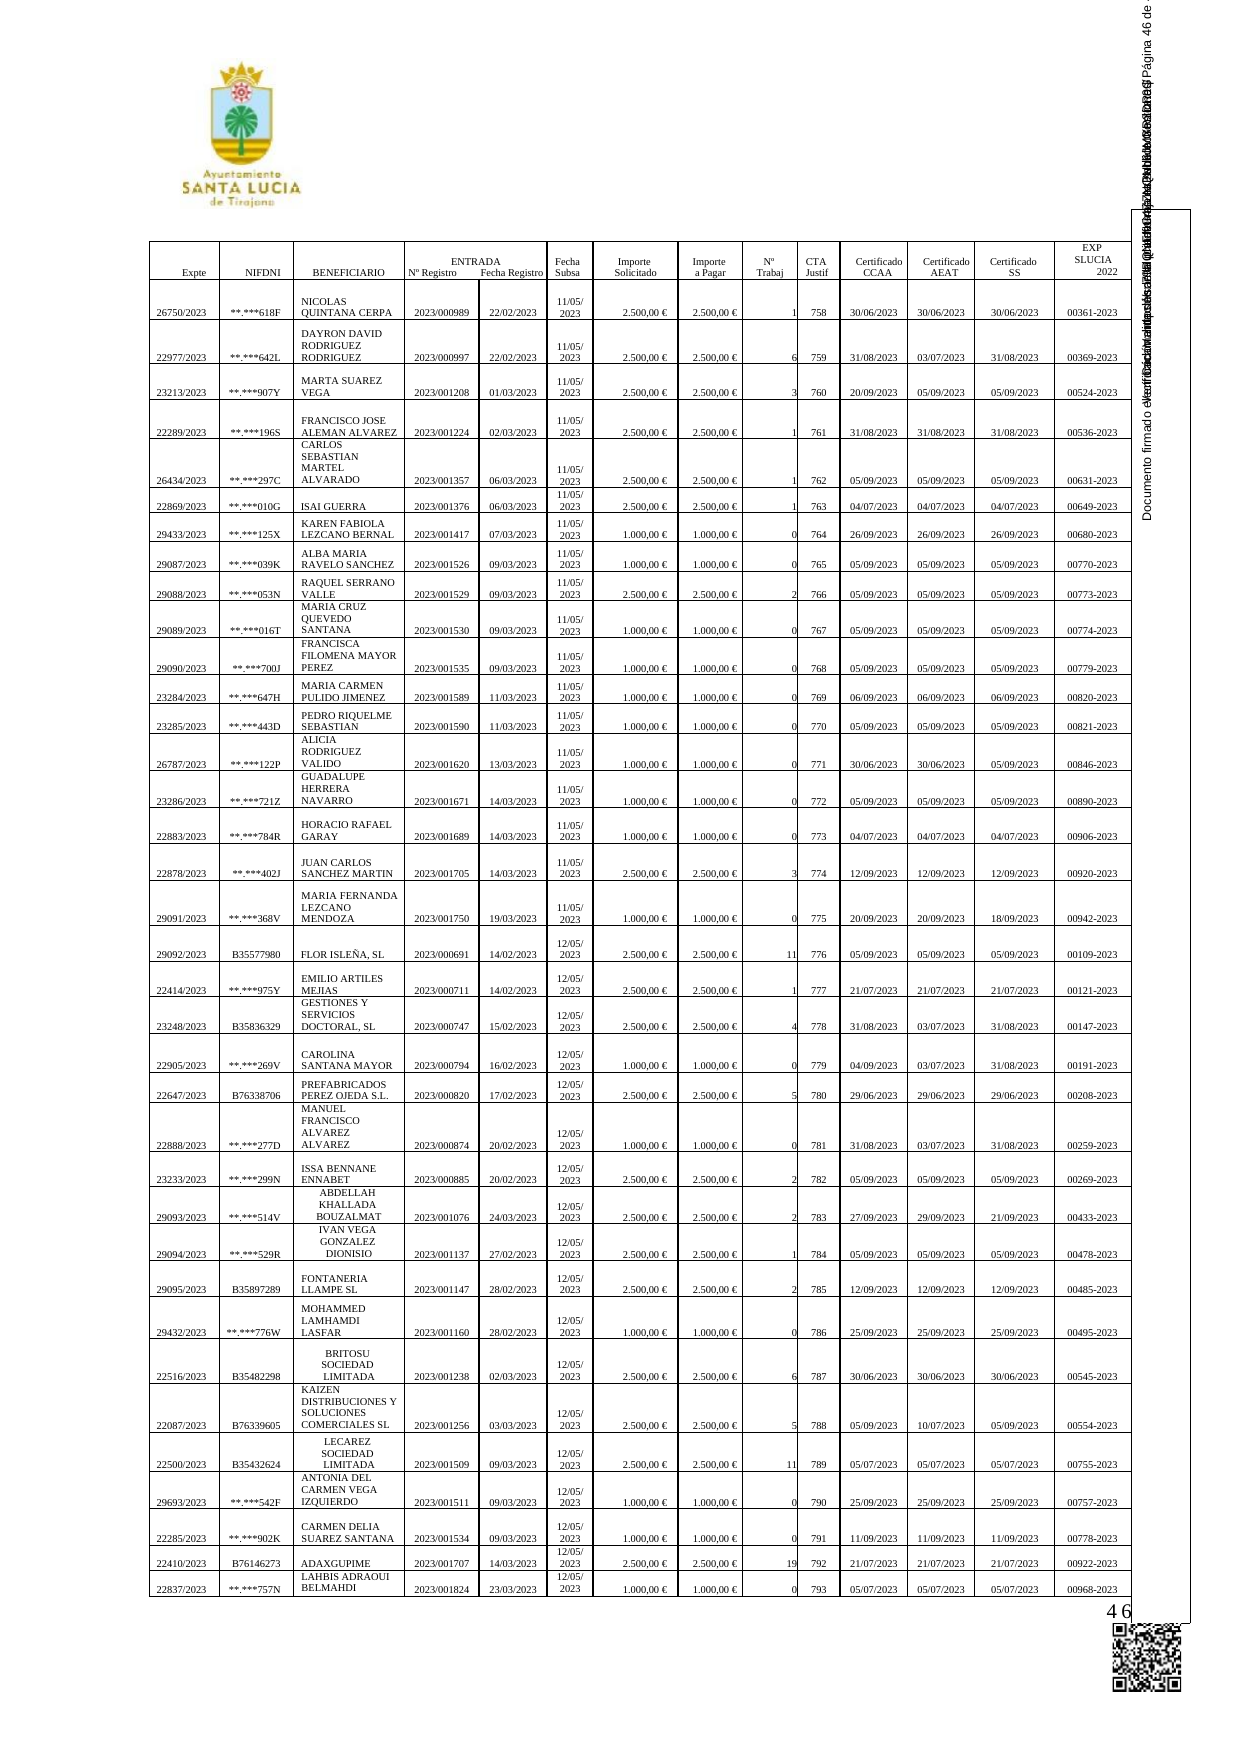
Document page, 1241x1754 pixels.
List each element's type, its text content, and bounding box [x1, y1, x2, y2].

table_cell 789 [798, 1433, 839, 1471]
table_cell 22647/2023 [150, 1073, 219, 1102]
table_cell **.***757N [220, 1571, 293, 1596]
table_cell **.***902K [220, 1509, 293, 1544]
table_cell 12/05/ 2023 [548, 1384, 592, 1432]
table_cell ABDELLAH KHALLADA BOUZALMAT [294, 1187, 404, 1223]
table_header Certificado CCAA [841, 242, 907, 278]
table_cell **.***269V [220, 1034, 293, 1072]
table_cell GESTIONES Y SERVICIOS DOCTORAL, SL [294, 997, 404, 1033]
table_cell 2.500,00 € [594, 439, 677, 487]
table_cell 05/09/2023 [841, 439, 907, 487]
table_cell 05/09/2023 [975, 734, 1054, 769]
table_cell 00631-2023 [1055, 439, 1131, 487]
table_cell 02/03/2023 [480, 400, 546, 438]
table_cell 27/09/2023 [841, 1187, 907, 1223]
table_cell **.***618F [220, 280, 293, 319]
table_cell 15/02/2023 [480, 997, 546, 1033]
table_cell 00524-2023 [1055, 364, 1131, 398]
table_cell 14/03/2023 [480, 844, 546, 880]
table_cell 2 [743, 1261, 797, 1296]
table_cell 29/06/2023 [908, 1073, 974, 1102]
table_cell 11/05/ 2023 [548, 638, 592, 674]
table_cell 29092/2023 [150, 926, 219, 961]
table_cell **.***196S [220, 400, 293, 438]
table_cell **.***443D [220, 704, 293, 732]
table_cell 00191-2023 [1055, 1034, 1131, 1072]
table_cell 11/05/ 2023 [548, 280, 592, 319]
table_cell 22/02/2023 [480, 320, 546, 363]
table_cell 2.500,00 € [594, 997, 677, 1033]
table_cell 11/03/2023 [480, 675, 546, 703]
table_cell 787 [798, 1339, 839, 1382]
table_header EXP SLUCIA 2022 [1055, 242, 1131, 278]
table_cell 4 [743, 997, 797, 1033]
table_cell 00361-2023 [1055, 280, 1131, 319]
table_cell B35577980 [220, 926, 293, 961]
table_cell 26787/2023 [150, 734, 219, 769]
table_cell LECAREZ SOCIEDAD LIMITADA [294, 1433, 404, 1471]
table_cell 1.000,00 € [594, 704, 677, 732]
table_cell 2023/001824 [405, 1571, 478, 1596]
table_cell 778 [798, 997, 839, 1033]
table_cell 20/09/2023 [841, 364, 907, 398]
table_cell 05/09/2023 [908, 364, 974, 398]
table_cell 1.000,00 € [679, 771, 742, 807]
table_cell 2023/001750 [405, 881, 478, 925]
table_cell 23284/2023 [150, 675, 219, 703]
table_cell MARIA FERNANDA LEZCANO MENDOZA [294, 881, 404, 925]
table_cell 1.000,00 € [679, 513, 742, 541]
table_cell 1.000,00 € [679, 1571, 742, 1596]
table_cell 1.000,00 € [594, 808, 677, 842]
table_cell 2023/001620 [405, 734, 478, 769]
table_cell 13/03/2023 [480, 734, 546, 769]
table_cell 770 [798, 704, 839, 732]
table_cell 25/09/2023 [841, 1472, 907, 1508]
table_cell 29088/2023 [150, 572, 219, 600]
table_cell 0 [743, 881, 797, 925]
table_cell 1.000,00 € [679, 808, 742, 842]
table_cell 05/09/2023 [908, 439, 974, 487]
table_cell 21/07/2023 [841, 962, 907, 996]
table_cell 791 [798, 1509, 839, 1544]
table_cell **.***514V [220, 1187, 293, 1223]
table_cell 05/09/2023 [908, 572, 974, 600]
table_cell 11/05/ 2023 [548, 488, 592, 512]
table_cell 16/02/2023 [480, 1034, 546, 1072]
table_header CTA Justif [798, 242, 839, 278]
table_cell 12/05/ 2023 [548, 1546, 592, 1569]
table_cell 05/09/2023 [975, 601, 1054, 637]
table_cell 0 [743, 1297, 797, 1338]
table_cell DAYRON DAVID RODRIGUEZ RODRIGUEZ [294, 320, 404, 363]
table_cell 12/09/2023 [908, 1261, 974, 1296]
table_cell 19 [743, 1546, 797, 1569]
table_cell 2023/000885 [405, 1152, 478, 1186]
table_cell 11/03/2023 [480, 704, 546, 732]
table_cell 11/05/ 2023 [548, 844, 592, 880]
table_cell **.***016T [220, 601, 293, 637]
table_cell 777 [798, 962, 839, 996]
table_cell 2.500,00 € [679, 572, 742, 600]
table_cell 09/03/2023 [480, 1433, 546, 1471]
table_cell 1.000,00 € [594, 734, 677, 769]
table_cell 23286/2023 [150, 771, 219, 807]
table_cell **.***010G [220, 488, 293, 512]
table_cell 769 [798, 675, 839, 703]
table_cell 01/03/2023 [480, 364, 546, 398]
table_cell 2023/001224 [405, 400, 478, 438]
table_cell 12/05/ 2023 [548, 926, 592, 961]
table_cell CARLOS SEBASTIAN MARTEL ALVARADO [294, 439, 404, 487]
table_cell 774 [798, 844, 839, 880]
table_cell 2.500,00 € [679, 1546, 742, 1569]
table_cell 29091/2023 [150, 881, 219, 925]
table_cell 11/05/ 2023 [548, 734, 592, 769]
table_cell 09/03/2023 [480, 638, 546, 674]
table_cell 0 [743, 734, 797, 769]
table_cell 05/09/2023 [975, 638, 1054, 674]
table_cell 26/09/2023 [908, 513, 974, 541]
table_cell 2023/001417 [405, 513, 478, 541]
table_cell 29095/2023 [150, 1261, 219, 1296]
table_cell MARTA SUAREZ VEGA [294, 364, 404, 398]
table_cell 1.000,00 € [594, 771, 677, 807]
table_cell 23/03/2023 [480, 1571, 546, 1596]
table_cell 00269-2023 [1055, 1152, 1131, 1186]
table_cell 1 [743, 280, 797, 319]
table_cell 27/02/2023 [480, 1224, 546, 1260]
table_cell 1.000,00 € [594, 675, 677, 703]
table_cell 768 [798, 638, 839, 674]
table_cell 05/07/2023 [975, 1433, 1054, 1471]
table_cell 0 [743, 771, 797, 807]
table_cell 14/03/2023 [480, 1546, 546, 1569]
table_cell 10/07/2023 [908, 1384, 974, 1432]
table_cell 12/05/ 2023 [548, 1187, 592, 1223]
table_cell 2.500,00 € [594, 572, 677, 600]
table_cell 2023/000794 [405, 1034, 478, 1072]
table_cell 0 [743, 513, 797, 541]
table_cell 772 [798, 771, 839, 807]
table_cell 03/07/2023 [908, 320, 974, 363]
table_cell 11/05/ 2023 [548, 439, 592, 487]
table_cell 00208-2023 [1055, 1073, 1131, 1102]
table_cell 29090/2023 [150, 638, 219, 674]
table_cell 793 [798, 1571, 839, 1596]
table_cell 05/09/2023 [975, 364, 1054, 398]
table_cell 30/06/2023 [841, 734, 907, 769]
table_cell 05/09/2023 [841, 638, 907, 674]
table_cell 31/08/2023 [908, 400, 974, 438]
table_cell 2.500,00 € [594, 1261, 677, 1296]
table_cell 00779-2023 [1055, 638, 1131, 674]
table_cell 23248/2023 [150, 997, 219, 1033]
table_cell 1.000,00 € [679, 1472, 742, 1508]
picture [179, 58, 303, 209]
table_cell 04/09/2023 [841, 1034, 907, 1072]
table_cell 14/03/2023 [480, 771, 546, 807]
table_cell **.***053N [220, 572, 293, 600]
table_cell ALBA MARIA RAVELO SANCHEZ [294, 542, 404, 571]
table_cell 00821-2023 [1055, 704, 1131, 732]
table_cell 00778-2023 [1055, 1509, 1131, 1544]
table_cell 03/03/2023 [480, 1384, 546, 1432]
table_cell BRITOSU SOCIEDAD LIMITADA [294, 1339, 404, 1382]
table_cell 2023/001076 [405, 1187, 478, 1223]
table_cell 784 [798, 1224, 839, 1260]
table_cell 2023/001160 [405, 1297, 478, 1338]
table_cell EMILIO ARTILES MEJIAS [294, 962, 404, 996]
table_header NIFDNI [220, 242, 293, 278]
table_cell 12/05/ 2023 [548, 1297, 592, 1338]
table_cell 780 [798, 1073, 839, 1102]
table_cell 12/05/ 2023 [548, 1571, 592, 1596]
table_cell 2.500,00 € [594, 926, 677, 961]
table_cell 31/08/2023 [975, 400, 1054, 438]
table_cell **.***277D [220, 1103, 293, 1151]
table_cell 2023/000820 [405, 1073, 478, 1102]
table_cell 2 [743, 1152, 797, 1186]
table_cell KAIZEN DISTRIBUCIONES Y SOLUCIONES COMERCIALES SL [294, 1384, 404, 1432]
table_cell 09/03/2023 [480, 1472, 546, 1508]
table_cell 12/05/ 2023 [548, 997, 592, 1033]
table_cell 00259-2023 [1055, 1103, 1131, 1151]
table_cell 31/08/2023 [841, 1103, 907, 1151]
table_cell 1 [743, 1224, 797, 1260]
table_cell **.***975Y [220, 962, 293, 996]
table_cell 12/05/ 2023 [548, 1339, 592, 1382]
table_cell 23233/2023 [150, 1152, 219, 1186]
table_cell 2023/001689 [405, 808, 478, 842]
table_cell 22888/2023 [150, 1103, 219, 1151]
table_cell 2.500,00 € [594, 1384, 677, 1432]
table_cell 2.500,00 € [594, 962, 677, 996]
table_cell 30/06/2023 [908, 734, 974, 769]
table_cell 05/09/2023 [975, 1384, 1054, 1432]
table_cell 25/09/2023 [908, 1472, 974, 1508]
table_cell 12/05/ 2023 [548, 1472, 592, 1508]
table_cell 00121-2023 [1055, 962, 1131, 996]
table_cell 792 [798, 1546, 839, 1569]
table_cell MANUEL FRANCISCO ALVAREZ ALVAREZ [294, 1103, 404, 1151]
table_cell **.***542F [220, 1472, 293, 1508]
table_cell 29087/2023 [150, 542, 219, 571]
table_cell MARIA CARMEN PULIDO JIMENEZ [294, 675, 404, 703]
table_cell 29693/2023 [150, 1472, 219, 1508]
table_cell 05/09/2023 [908, 704, 974, 732]
table_cell 2.500,00 € [594, 1339, 677, 1382]
table_cell 775 [798, 881, 839, 925]
table_cell 11/05/ 2023 [548, 364, 592, 398]
table_cell 05/09/2023 [841, 601, 907, 637]
table_cell 30/06/2023 [975, 1339, 1054, 1382]
table_cell 00545-2023 [1055, 1339, 1131, 1382]
table_cell 1.000,00 € [594, 1472, 677, 1508]
table_cell 773 [798, 808, 839, 842]
table_cell 30/06/2023 [975, 280, 1054, 319]
table_cell 22878/2023 [150, 844, 219, 880]
table_header Fecha Subsa [548, 242, 592, 278]
table_cell 2023/001530 [405, 601, 478, 637]
table_cell 2.500,00 € [594, 280, 677, 319]
table_cell 767 [798, 601, 839, 637]
table_cell 00109-2023 [1055, 926, 1131, 961]
table_cell 1.000,00 € [594, 1571, 677, 1596]
table_header Nº Trabaj [743, 242, 797, 278]
table_cell 1.000,00 € [594, 881, 677, 925]
table_cell 00495-2023 [1055, 1297, 1131, 1338]
table_cell 21/07/2023 [908, 962, 974, 996]
table_cell 22869/2023 [150, 488, 219, 512]
table_cell 20/09/2023 [908, 881, 974, 925]
table_cell B76338706 [220, 1073, 293, 1102]
table_cell 2.500,00 € [679, 1433, 742, 1471]
table_cell 766 [798, 572, 839, 600]
table_cell 05/09/2023 [841, 1152, 907, 1186]
table_cell 11/05/ 2023 [548, 400, 592, 438]
table_cell 6 [743, 320, 797, 363]
table_cell 2 [743, 1187, 797, 1223]
table_cell 765 [798, 542, 839, 571]
table_cell 06/03/2023 [480, 488, 546, 512]
table_cell 2023/000711 [405, 962, 478, 996]
table_cell 1.000,00 € [679, 1509, 742, 1544]
table_cell 2.500,00 € [594, 488, 677, 512]
table_cell 07/03/2023 [480, 513, 546, 541]
table_cell ISAI GUERRA [294, 488, 404, 512]
table_cell RAQUEL SERRANO VALLE [294, 572, 404, 600]
table_cell **.***299N [220, 1152, 293, 1186]
table_cell 22905/2023 [150, 1034, 219, 1072]
table_cell 19/03/2023 [480, 881, 546, 925]
table_cell 29432/2023 [150, 1297, 219, 1338]
table_cell 00920-2023 [1055, 844, 1131, 880]
table_cell 2.500,00 € [679, 1073, 742, 1102]
table_cell 11/05/ 2023 [548, 771, 592, 807]
table_cell 22500/2023 [150, 1433, 219, 1471]
table_cell PREFABRICADOS PEREZ OJEDA S.L. [294, 1073, 404, 1102]
table_cell **.***647H [220, 675, 293, 703]
table_cell 22410/2023 [150, 1546, 219, 1569]
table_cell 2023/001509 [405, 1433, 478, 1471]
table_cell 2.500,00 € [679, 280, 742, 319]
table_cell 1.000,00 € [594, 601, 677, 637]
table_cell 22516/2023 [150, 1339, 219, 1382]
table_cell 22414/2023 [150, 962, 219, 996]
table_cell 00680-2023 [1055, 513, 1131, 541]
table_cell 05/09/2023 [841, 704, 907, 732]
table_cell 2023/001238 [405, 1339, 478, 1382]
table_cell 05/09/2023 [975, 926, 1054, 961]
table_cell 2.500,00 € [594, 364, 677, 398]
table_cell IVAN VEGA GONZALEZ DIONISIO [294, 1224, 404, 1260]
table_cell **.***721Z [220, 771, 293, 807]
table_cell MOHAMMED LAMHAMDI LASFAR [294, 1297, 404, 1338]
table_cell 22/02/2023 [480, 280, 546, 319]
table_cell 23285/2023 [150, 704, 219, 732]
table_cell 0 [743, 601, 797, 637]
table_cell 00942-2023 [1055, 881, 1131, 925]
table_cell 12/05/ 2023 [548, 1103, 592, 1151]
table_cell 2023/001705 [405, 844, 478, 880]
table_cell CAROLINA SANTANA MAYOR [294, 1034, 404, 1072]
table_cell 2.500,00 € [679, 997, 742, 1033]
table_cell NICOLAS QUINTANA CERPA [294, 280, 404, 319]
table_cell 05/09/2023 [975, 572, 1054, 600]
table_cell FLOR ISLEÑA, SL [294, 926, 404, 961]
table_cell 31/08/2023 [975, 1034, 1054, 1072]
table_cell 760 [798, 364, 839, 398]
table_cell 30/06/2023 [841, 1339, 907, 1382]
table_cell ADAXGUPIME [294, 1546, 404, 1569]
table_cell 00820-2023 [1055, 675, 1131, 703]
table_cell 22087/2023 [150, 1384, 219, 1432]
table_cell 12/09/2023 [841, 1261, 907, 1296]
table_cell 3 [743, 844, 797, 880]
table_cell KAREN FABIOLA LEZCANO BERNAL [294, 513, 404, 541]
table_cell 2023/001671 [405, 771, 478, 807]
table_cell GUADALUPE HERRERA NAVARRO [294, 771, 404, 807]
table_cell B76146273 [220, 1546, 293, 1569]
table_cell 785 [798, 1261, 839, 1296]
table_cell 25/09/2023 [908, 1297, 974, 1338]
table_cell 1 [743, 962, 797, 996]
table_cell 12/09/2023 [975, 1261, 1054, 1296]
table_cell 05/09/2023 [908, 638, 974, 674]
table_cell 25/09/2023 [841, 1297, 907, 1338]
table_cell 1.000,00 € [594, 1297, 677, 1338]
table_cell 2023/001707 [405, 1546, 478, 1569]
table_cell 04/07/2023 [841, 488, 907, 512]
table_cell 21/07/2023 [975, 962, 1054, 996]
table_cell 2.500,00 € [594, 1152, 677, 1186]
table_cell 24/03/2023 [480, 1187, 546, 1223]
table_cell 2.500,00 € [594, 1433, 677, 1471]
table_cell 1.000,00 € [594, 542, 677, 571]
table_cell 09/03/2023 [480, 1509, 546, 1544]
table_cell 0 [743, 638, 797, 674]
table_cell 29093/2023 [150, 1187, 219, 1223]
table_cell 04/07/2023 [975, 808, 1054, 842]
table_cell 00906-2023 [1055, 808, 1131, 842]
table_cell 11/09/2023 [841, 1509, 907, 1544]
table_cell **.***297C [220, 439, 293, 487]
table_cell 05/09/2023 [841, 1384, 907, 1432]
table_cell 1.000,00 € [679, 734, 742, 769]
table_cell 0 [743, 1034, 797, 1072]
table_cell 2.500,00 € [679, 1187, 742, 1223]
table_cell 05/09/2023 [975, 1152, 1054, 1186]
table_cell FONTANERIA LLAMPE SL [294, 1261, 404, 1296]
table_cell 2023/000747 [405, 997, 478, 1033]
table_cell 2.500,00 € [594, 1224, 677, 1260]
table_cell 22285/2023 [150, 1509, 219, 1544]
table_cell 04/07/2023 [841, 808, 907, 842]
table_cell 1.000,00 € [679, 675, 742, 703]
table_cell 11 [743, 926, 797, 961]
table_cell 1.000,00 € [679, 1103, 742, 1151]
table_cell **.***529R [220, 1224, 293, 1260]
table_cell 2.500,00 € [594, 320, 677, 363]
table_header Importe a Pagar [679, 242, 742, 278]
table_cell 17/02/2023 [480, 1073, 546, 1102]
table_cell 11/05/ 2023 [548, 572, 592, 600]
table_cell 1.000,00 € [594, 1509, 677, 1544]
table_cell **.***700J [220, 638, 293, 674]
table_cell 2023/000997 [405, 320, 478, 363]
table_cell 786 [798, 1297, 839, 1338]
table_header Certificado AEAT [908, 242, 974, 278]
table_cell 05/09/2023 [975, 771, 1054, 807]
table_cell 25/09/2023 [975, 1472, 1054, 1508]
table_cell **.***368V [220, 881, 293, 925]
table_header BENEFICIARIO [294, 242, 404, 278]
table_cell 20/09/2023 [841, 881, 907, 925]
table_cell 2.500,00 € [679, 1152, 742, 1186]
table_cell 22977/2023 [150, 320, 219, 363]
table_cell 14/03/2023 [480, 808, 546, 842]
table_cell ALICIA RODRIGUEZ VALIDO [294, 734, 404, 769]
table_cell 25/09/2023 [975, 1297, 1054, 1338]
table_cell **.***776W [220, 1297, 293, 1338]
table_cell ANTONIA DEL CARMEN VEGA IZQUIERDO [294, 1472, 404, 1508]
table_cell 1.000,00 € [679, 704, 742, 732]
table_cell 1.000,00 € [679, 1034, 742, 1072]
table_cell 1.000,00 € [679, 542, 742, 571]
table_cell 11/05/ 2023 [548, 881, 592, 925]
table_cell 03/07/2023 [908, 1103, 974, 1151]
table_cell 2.500,00 € [679, 364, 742, 398]
table_cell 03/07/2023 [908, 997, 974, 1033]
table_cell 771 [798, 734, 839, 769]
table_cell 12/05/ 2023 [548, 1509, 592, 1544]
table_cell 02/03/2023 [480, 1339, 546, 1382]
table_cell 00485-2023 [1055, 1261, 1131, 1296]
table_cell 11/05/ 2023 [548, 808, 592, 842]
table_cell 12/09/2023 [908, 844, 974, 880]
table_cell 29433/2023 [150, 513, 219, 541]
table_cell 00922-2023 [1055, 1546, 1131, 1569]
table_cell 5 [743, 1384, 797, 1432]
table_cell 05/07/2023 [841, 1571, 907, 1596]
table_cell 31/08/2023 [975, 320, 1054, 363]
table_cell 00649-2023 [1055, 488, 1131, 512]
table_cell 05/09/2023 [975, 704, 1054, 732]
table_cell PEDRO RIQUELME SEBASTIAN [294, 704, 404, 732]
table_cell 12/05/ 2023 [548, 1261, 592, 1296]
table_cell 0 [743, 1103, 797, 1151]
table_cell 2.500,00 € [679, 962, 742, 996]
table_cell 2.500,00 € [679, 1339, 742, 1382]
table_cell 1.000,00 € [594, 1034, 677, 1072]
picture [1112, 1623, 1182, 1692]
table_cell 04/07/2023 [908, 488, 974, 512]
table_cell 29089/2023 [150, 601, 219, 637]
table_cell HORACIO RAFAEL GARAY [294, 808, 404, 842]
table_cell 12/05/ 2023 [548, 962, 592, 996]
table_cell 14/02/2023 [480, 962, 546, 996]
table_cell 783 [798, 1187, 839, 1223]
table_cell 2.500,00 € [594, 400, 677, 438]
table_cell 05/09/2023 [908, 542, 974, 571]
table_cell 2.500,00 € [679, 488, 742, 512]
table_cell 20/02/2023 [480, 1103, 546, 1151]
table_cell **.***642L [220, 320, 293, 363]
table_cell 05/07/2023 [908, 1433, 974, 1471]
table_cell 2023/001589 [405, 675, 478, 703]
table_cell 22289/2023 [150, 400, 219, 438]
table_cell 12/05/ 2023 [548, 1073, 592, 1102]
table_cell 0 [743, 1472, 797, 1508]
table_cell 22883/2023 [150, 808, 219, 842]
table_cell 0 [743, 1571, 797, 1596]
table_cell B35432624 [220, 1433, 293, 1471]
table_cell 30/06/2023 [841, 280, 907, 319]
table_cell 05/09/2023 [841, 1224, 907, 1260]
table_cell 1.000,00 € [594, 513, 677, 541]
table_cell 05/09/2023 [975, 1224, 1054, 1260]
table_cell 2.500,00 € [679, 320, 742, 363]
table_cell 06/09/2023 [841, 675, 907, 703]
table_cell 2023/001529 [405, 572, 478, 600]
table_cell 04/07/2023 [908, 808, 974, 842]
table_cell 21/07/2023 [908, 1546, 974, 1569]
table_cell 12/05/ 2023 [548, 1152, 592, 1186]
table_cell 29094/2023 [150, 1224, 219, 1260]
table_cell 2023/000874 [405, 1103, 478, 1151]
table_cell **.***122P [220, 734, 293, 769]
table_cell 26/09/2023 [975, 513, 1054, 541]
table_cell 21/07/2023 [841, 1546, 907, 1569]
table_cell 2023/001535 [405, 638, 478, 674]
table_cell 05/09/2023 [975, 439, 1054, 487]
table_cell B35482298 [220, 1339, 293, 1382]
table_cell 0 [743, 675, 797, 703]
table_cell 2.500,00 € [679, 1384, 742, 1432]
table_cell 5 [743, 1073, 797, 1102]
table_cell 2023/001256 [405, 1384, 478, 1432]
table_cell 05/09/2023 [841, 542, 907, 571]
table_cell 11/05/ 2023 [548, 513, 592, 541]
table_cell 05/07/2023 [975, 1571, 1054, 1596]
table_cell 762 [798, 439, 839, 487]
table_cell 2023/001137 [405, 1224, 478, 1260]
table_cell 00147-2023 [1055, 997, 1131, 1033]
table_cell 05/09/2023 [908, 1152, 974, 1186]
table_cell 11/05/ 2023 [548, 601, 592, 637]
table_cell 11/05/ 2023 [548, 320, 592, 363]
table_cell 2023/001526 [405, 542, 478, 571]
table_cell B35836329 [220, 997, 293, 1033]
table_cell FRANCISCA FILOMENA MAYOR PEREZ [294, 638, 404, 674]
table_cell 00890-2023 [1055, 771, 1131, 807]
table_cell 30/06/2023 [908, 280, 974, 319]
table_cell 04/07/2023 [975, 488, 1054, 512]
table_cell MARIA CRUZ QUEVEDO SANTANA [294, 601, 404, 637]
table_cell 1.000,00 € [679, 638, 742, 674]
table_cell 2 [743, 572, 797, 600]
table_cell 2.500,00 € [679, 400, 742, 438]
table_cell 2.500,00 € [594, 1546, 677, 1569]
table_cell 0 [743, 808, 797, 842]
table_cell 1 [743, 488, 797, 512]
table_cell 00755-2023 [1055, 1433, 1131, 1471]
table_cell B35897289 [220, 1261, 293, 1296]
table_cell 05/09/2023 [841, 771, 907, 807]
table_cell 05/09/2023 [975, 542, 1054, 571]
table_cell 26/09/2023 [841, 513, 907, 541]
table_cell 00774-2023 [1055, 601, 1131, 637]
table_cell 0 [743, 704, 797, 732]
table_cell 29/06/2023 [975, 1073, 1054, 1102]
table_cell 782 [798, 1152, 839, 1186]
table_cell 2.500,00 € [679, 1261, 742, 1296]
table_cell 2023/001590 [405, 704, 478, 732]
table_cell 2.500,00 € [679, 439, 742, 487]
table_cell B76339605 [220, 1384, 293, 1432]
table_cell 00433-2023 [1055, 1187, 1131, 1223]
table_cell **.***125X [220, 513, 293, 541]
table_cell 05/07/2023 [908, 1571, 974, 1596]
table_cell 2.500,00 € [594, 1073, 677, 1102]
table_cell 12/05/ 2023 [548, 1034, 592, 1072]
table_cell 764 [798, 513, 839, 541]
table_cell LAHBIS ADRAOUI BELMAHDI [294, 1571, 404, 1596]
text 46 [140, 1601, 1171, 1623]
table_cell 1.000,00 € [679, 881, 742, 925]
table_cell 00536-2023 [1055, 400, 1131, 438]
table_cell 00369-2023 [1055, 320, 1131, 363]
table_cell 12/05/ 2023 [548, 1224, 592, 1260]
table_cell 1 [743, 439, 797, 487]
table_cell 09/03/2023 [480, 572, 546, 600]
table_cell 20/02/2023 [480, 1152, 546, 1186]
table_cell 00773-2023 [1055, 572, 1131, 600]
table_cell 11/05/ 2023 [548, 542, 592, 571]
table_cell 28/02/2023 [480, 1261, 546, 1296]
table_cell 2.500,00 € [679, 1224, 742, 1260]
table_cell 09/03/2023 [480, 601, 546, 637]
table_header Expte [150, 242, 219, 278]
table_cell 2023/000691 [405, 926, 478, 961]
table_cell 11 [743, 1433, 797, 1471]
table_cell 1.000,00 € [679, 601, 742, 637]
table_cell 11/09/2023 [908, 1509, 974, 1544]
table_cell 26434/2023 [150, 439, 219, 487]
table_cell 2023/001376 [405, 488, 478, 512]
table_cell 29/06/2023 [841, 1073, 907, 1102]
table_cell ISSA BENNANE ENNABET [294, 1152, 404, 1186]
table_cell 776 [798, 926, 839, 961]
table_cell 759 [798, 320, 839, 363]
table_cell 05/09/2023 [908, 771, 974, 807]
table_cell 781 [798, 1103, 839, 1151]
table_cell 2023/000989 [405, 280, 478, 319]
table_header Importe Solicitado [594, 242, 677, 278]
table_cell 00478-2023 [1055, 1224, 1131, 1260]
table_cell 05/07/2023 [841, 1433, 907, 1471]
table_cell 11/05/ 2023 [548, 704, 592, 732]
table_cell 0 [743, 1509, 797, 1544]
table_cell 05/09/2023 [908, 1224, 974, 1260]
table_cell 00846-2023 [1055, 734, 1131, 769]
table_cell 28/02/2023 [480, 1297, 546, 1338]
table_cell 18/09/2023 [975, 881, 1054, 925]
table_cell 758 [798, 280, 839, 319]
table_cell 05/09/2023 [841, 926, 907, 961]
table_cell 2023/001147 [405, 1261, 478, 1296]
table_cell 11/05/ 2023 [548, 675, 592, 703]
table_cell 29/09/2023 [908, 1187, 974, 1223]
table_cell 03/07/2023 [908, 1034, 974, 1072]
table_cell 05/09/2023 [908, 926, 974, 961]
table_cell 31/08/2023 [975, 1103, 1054, 1151]
table_cell 00554-2023 [1055, 1384, 1131, 1432]
table_cell 06/09/2023 [908, 675, 974, 703]
table_cell 22837/2023 [150, 1571, 219, 1596]
table_cell 00757-2023 [1055, 1472, 1131, 1508]
table_cell 05/09/2023 [841, 572, 907, 600]
table_cell 1.000,00 € [594, 638, 677, 674]
table_cell 31/08/2023 [841, 997, 907, 1033]
table_cell 2.500,00 € [594, 844, 677, 880]
table_cell 761 [798, 400, 839, 438]
table_cell 1 [743, 400, 797, 438]
table_cell 06/09/2023 [975, 675, 1054, 703]
table_cell 31/08/2023 [975, 997, 1054, 1033]
table_cell 1.000,00 € [594, 1103, 677, 1151]
table_cell 2023/001511 [405, 1472, 478, 1508]
table_cell 09/03/2023 [480, 542, 546, 571]
table_cell 31/08/2023 [841, 320, 907, 363]
table_cell 00770-2023 [1055, 542, 1131, 571]
table_cell 11/09/2023 [975, 1509, 1054, 1544]
table_cell 2.500,00 € [679, 926, 742, 961]
table_cell 23213/2023 [150, 364, 219, 398]
table_cell 2023/001208 [405, 364, 478, 398]
table_cell **.***907Y [220, 364, 293, 398]
table_cell 790 [798, 1472, 839, 1508]
table_cell 2023/001357 [405, 439, 478, 487]
table_cell FRANCISCO JOSE ALEMAN ALVAREZ [294, 400, 404, 438]
table_header Certificado SS [975, 242, 1054, 278]
table_cell 06/03/2023 [480, 439, 546, 487]
table_cell 21/07/2023 [975, 1546, 1054, 1569]
table_cell 05/09/2023 [908, 601, 974, 637]
table_cell 0 [743, 542, 797, 571]
table_cell 788 [798, 1384, 839, 1432]
table_cell 00968-2023 [1055, 1571, 1131, 1596]
table_cell 26750/2023 [150, 280, 219, 319]
table_cell CARMEN DELIA SUAREZ SANTANA [294, 1509, 404, 1544]
table_cell **.***039K [220, 542, 293, 571]
table_cell **.***784R [220, 808, 293, 842]
table_cell 763 [798, 488, 839, 512]
table_cell 12/05/ 2023 [548, 1433, 592, 1471]
table_cell 30/06/2023 [908, 1339, 974, 1382]
table_cell **.***402J [220, 844, 293, 880]
table_cell 2023/001534 [405, 1509, 478, 1544]
table_cell 3 [743, 364, 797, 398]
table_cell 2.500,00 € [679, 844, 742, 880]
table_cell 1.000,00 € [679, 1297, 742, 1338]
table_cell 2.500,00 € [594, 1187, 677, 1223]
table_cell 21/09/2023 [975, 1187, 1054, 1223]
table_cell 12/09/2023 [975, 844, 1054, 880]
table_cell 14/02/2023 [480, 926, 546, 961]
table_header ENTRADA Nº Registro Fecha Registro [405, 242, 546, 278]
table_cell 6 [743, 1339, 797, 1382]
table_cell 12/09/2023 [841, 844, 907, 880]
table_cell 779 [798, 1034, 839, 1072]
table_cell JUAN CARLOS SANCHEZ MARTIN [294, 844, 404, 880]
table_cell 31/08/2023 [841, 400, 907, 438]
